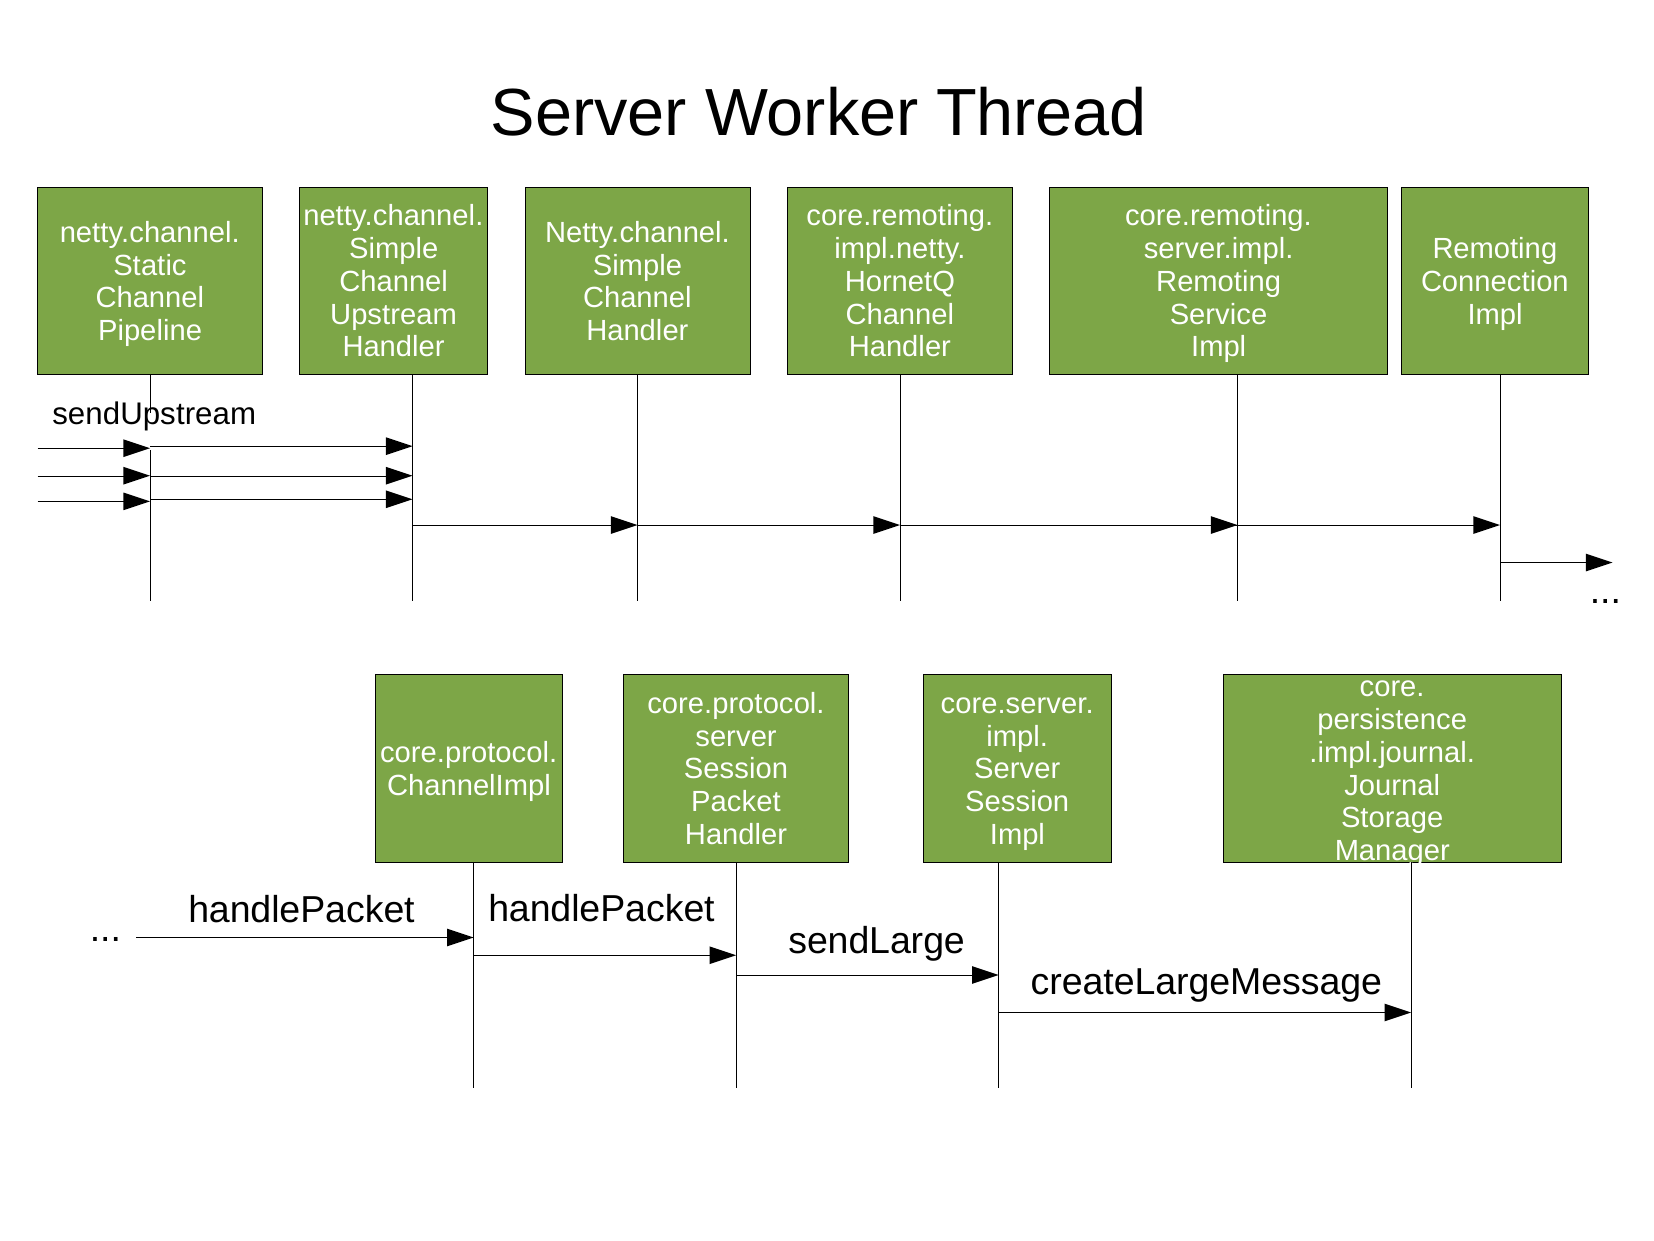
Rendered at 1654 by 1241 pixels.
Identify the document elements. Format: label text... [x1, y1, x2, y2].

text_box netty.channel. Static Channel Pipeline [37, 187, 263, 375]
text_box core.remoting. server.impl. Remoting Service Impl [1049, 187, 1388, 375]
text_box sendLarge [773, 911, 1037, 969]
text_box core.protocol. ChannelImpl [375, 674, 563, 863]
text_box Remoting Connection Impl [1401, 187, 1589, 375]
text_box ... [75, 900, 137, 957]
text_box core.remoting. impl.netty. HornetQ Channel Handler [787, 187, 1013, 375]
text_box handlePacket [473, 880, 737, 938]
text_box core.protocol. server Session Packet Handler [623, 674, 849, 863]
text_box ... [1575, 562, 1637, 620]
text_box core.server. impl. Server Session Impl [923, 674, 1112, 863]
text_box createLargeMessage [1015, 953, 1449, 1010]
title Server Worker Thread [75, 75, 1564, 151]
text_box sendUpstream [37, 388, 272, 439]
text_box core. persistence .impl.journal. Journal Storage Manager [1223, 674, 1562, 863]
text_box handlePacket [173, 880, 437, 938]
text_box netty.channel. Simple Channel Upstream Handler [299, 187, 488, 375]
text_box Netty.channel. Simple Channel Handler [525, 187, 751, 375]
